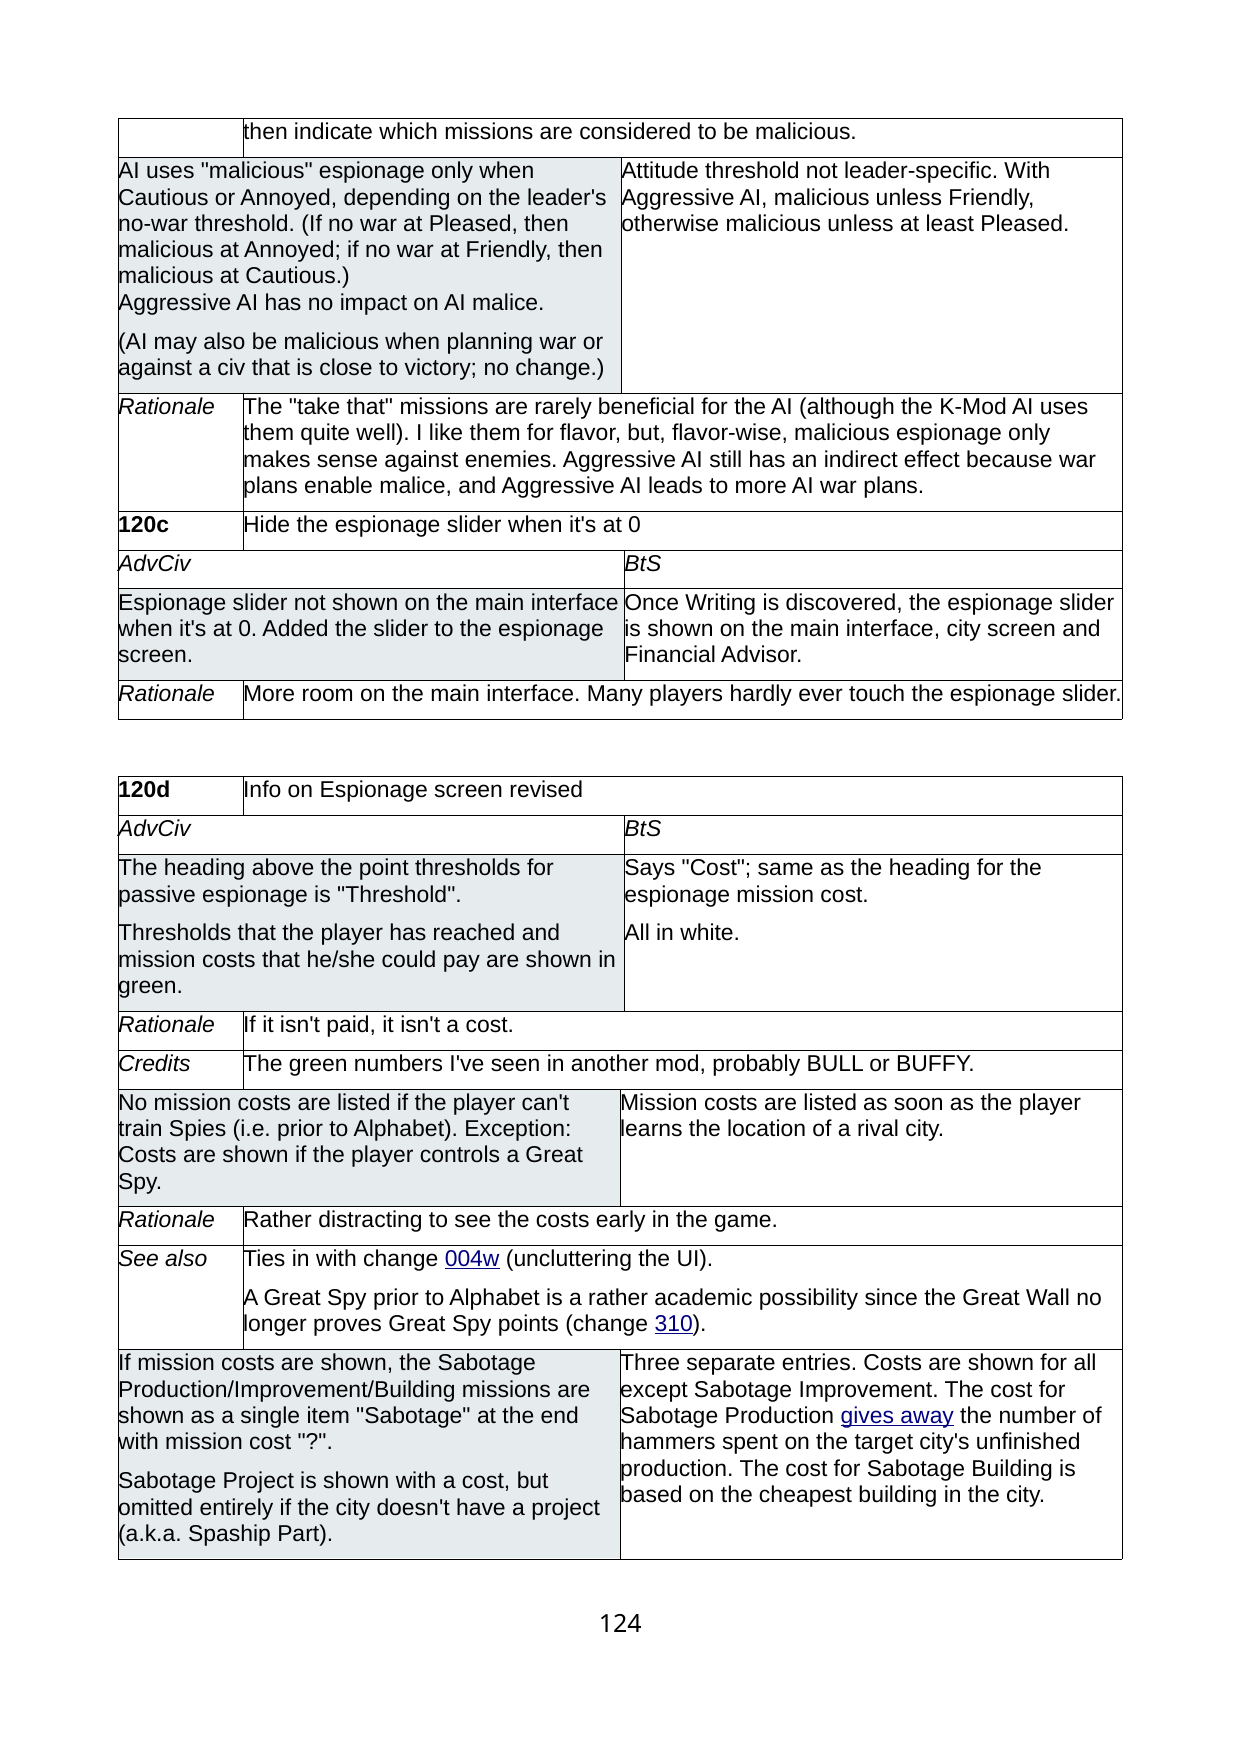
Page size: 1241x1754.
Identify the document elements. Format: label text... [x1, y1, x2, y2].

table_cell Rationale [119, 394, 243, 511]
table_cell Espionage slider not shown on the main interface when it's at 0. Added the slider to the espionage screen. [119, 589, 624, 680]
table_cell Rationale [119, 681, 243, 719]
table_cell AdvCiv [119, 816, 624, 854]
table_cell Says "Cost"; same as the heading for the espionage mission cost. All in white. [625, 855, 1122, 1011]
table_cell Three separate entries. Costs are shown for all except Sabotage Improvement. The cost for Sabotage Production gives away the number of hammers spent on the target city's unfinished production. The cost for Sabotage Building is based on the cheapest building in the city. [621, 1350, 1122, 1558]
table_cell 120c [119, 512, 243, 549]
table_cell BtS [625, 816, 1122, 854]
table_cell Hide the espionage slider when it's at 0 [244, 512, 1122, 549]
table_cell Attitude threshold not leader-specific. With Aggressive AI, malicious unless Friendly, otherwise malicious unless at least Pleased. [622, 158, 1122, 393]
table_cell [119, 119, 243, 157]
table_cell No mission costs are listed if the player can't train Spies (i.e. prior to Alphabet). Exception: Costs are shown if the player controls a Great Spy. [119, 1090, 620, 1206]
table_cell More room on the main interface. Many players hardly ever touch the espionage slider. [244, 681, 1122, 719]
table_header Info on Espionage screen revised [244, 777, 1122, 815]
table_cell The "take that" missions are rarely beneficial for the AI (although the K-Mod AI uses them quite well). I like them for flavor, but, flavor-wise, malicious espionage only makes sense against enemies. Aggressive AI still has an indirect effect because war plans enable malice, and Aggressive AI leads to more AI war plans. [244, 394, 1122, 511]
table_cell then indicate which missions are considered to be malicious. [244, 119, 1122, 157]
table_cell The green numbers I've seen in another mod, probably BULL or BUFFY. [244, 1051, 1122, 1088]
table_cell Credits [119, 1051, 243, 1088]
table_cell Rather distracting to see the costs early in the game. [244, 1207, 1122, 1245]
table_cell AdvCiv [119, 551, 624, 588]
table_cell See also [119, 1246, 243, 1349]
table_header 120d [119, 777, 243, 815]
table_cell The heading above the point thresholds for passive espionage is "Threshold". Thresholds that the player has reached and mission costs that he/she could pay are shown in green. [119, 855, 624, 1011]
table_cell If it isn't paid, it isn't a cost. [244, 1012, 1122, 1049]
table_cell BtS [625, 551, 1122, 588]
table_cell If mission costs are shown, the Sabotage Production/Improvement/Building missions are shown as a single item "Sabotage" at the end with mission cost "?". Sabotage Project is shown with a cost, but omitted entirely if the city doesn't have a project (a.k.a. Spaship Part). [119, 1350, 620, 1558]
table_cell Once Writing is discovered, the espionage slider is shown on the main interface, city screen and Financial Advisor. [625, 589, 1122, 680]
table_cell Ties in with change 004w (uncluttering the UI). A Great Spy prior to Alphabet is a rather academic possibility since the Great Wall no longer proves Great Spy points (change 310). [244, 1246, 1122, 1349]
table_cell Rationale [119, 1012, 243, 1049]
table_cell Mission costs are listed as soon as the player learns the location of a rival city. [621, 1090, 1122, 1206]
table_cell AI uses "malicious" espionage only when Cautious or Annoyed, depending on the leader's no-war threshold. (If no war at Pleased, then malicious at Annoyed; if no war at Friendly, then malicious at Cautious.) Aggressive AI has no impact on AI malice. (AI may also be malicious when planning war or against a civ that is close to victory; no change.) [119, 158, 621, 393]
table_cell Rationale [119, 1207, 243, 1245]
